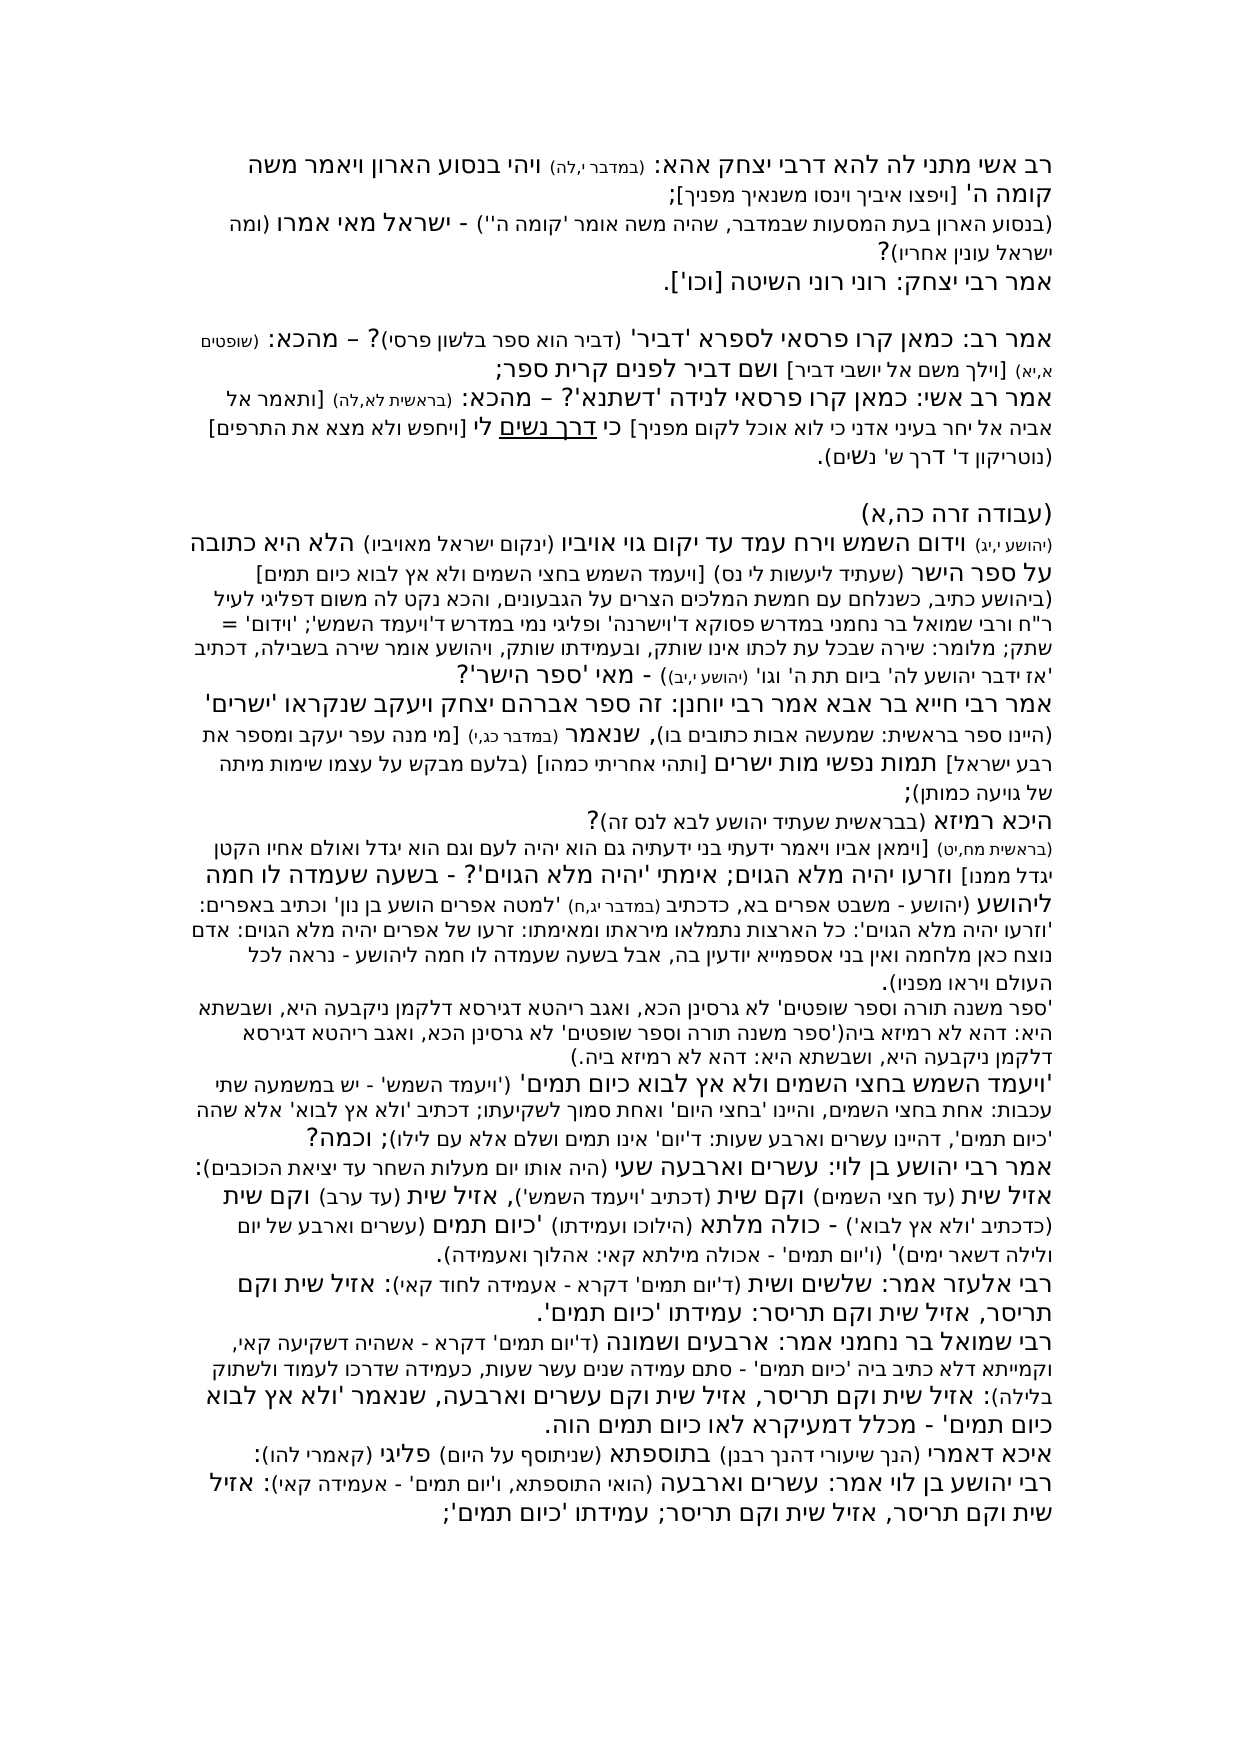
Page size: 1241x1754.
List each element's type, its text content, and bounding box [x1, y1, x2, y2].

text 'ספר משנה תורה וספר שופטים' לא גרסינן הכא, ואגב ריהטא דגירסא דלקמן ניקבעה היא, ושבשתא היא: דהא לא רמיזא ביה('ספר משנה תורה וספר שופטים' לא גרסינן הכא, ואגב ריהטא דגירסא דלקמן ניקבעה היא, ושבשתא היא: דהא לא רמיזא ביה.) [187, 996, 1053, 1069]
text אמר רבי חייא בר אבא אמר רבי יוחנן: זה ספר אברהם יצחק ויעקב שנקראו 'ישרים' (היינו ספר בראשית: שמעשה אבות כתובים בו), שנאמר (במדבר כג,י) [מי מנה עפר יעקב ומספר את רבע ישראל] תמות נפשי מות ישרים [ותהי אחריתי כמהו] (בלעם מבקש על עצמו שימות מיתה של גויעה כמותן); [187, 689, 1053, 806]
text איכא דאמרי (הנך שיעורי דהנך רבנן) בתוספתא (שניתוסף על היום) פליגי (קאמרי להו): [187, 1439, 1053, 1468]
text אמר רב אשי: כמאן קרו פרסאי לנידה 'דשתנא'? – מהכא: (בראשית לא,לה) [ותאמר אל אביה אל יחר בעיני אדני כי לוא אוכל לקום מפניך] כי דרך נשים לי [ויחפש ולא מצא את התרפים] (נוטריקון ד' דרך ש' נשים). [187, 383, 1053, 471]
text (עבודה זרה כה,א) [187, 499, 1053, 529]
text אמר רב: כמאן קרו פרסאי לספרא 'דביר' (דביר הוא ספר בלשון פרסי)? – מהכא: (שופטים א,יא) [וילך משם אל יושבי דביר] ושם דביר לפנים קרית ספר; [187, 325, 1053, 383]
text (בנסוע הארון בעת המסעות שבמדבר, שהיה משה אומר 'קומה ה'') - ישראל מאי אמרו (ומה ישראל עונין אחריו)? [187, 208, 1053, 267]
text (בראשית מח,יט) [וימאן אביו ויאמר ידעתי בני ידעתיה גם הוא יהיה לעם וגם הוא יגדל ואולם אחיו הקטן יגדל ממנו] וזרעו יהיה מלא הגוים; אימתי 'יהיה מלא הגוים'? - בשעה שעמדה לו חמה ליהושע (יהושע - משבט אפרים בא, כדכתיב (במדבר יג,ח) 'למטה אפרים הושע בן נון' וכתיב באפרים: 'וזרעו יהיה מלא הגוים': כל הארצות נתמלאו מיראתו ומאימתו: זרעו של אפרים יהיה מלא הגוים: אדם נוצח כאן מלחמה ואין בני אספמייא יודעין בה, אבל בשעה שעמדה לו חמה ליהושע - נראה לכל העולם ויראו מפניו). [187, 836, 1053, 996]
text אמר רבי יהושע בן לוי: עשרים וארבעה שעי (היה אותו יום מעלות השחר עד יציאת הכוכבים): אזיל שית (עד חצי השמים) וקם שית (דכתיב 'ויעמד השמש'), אזיל שית (עד ערב) וקם שית (כדכתיב 'ולא אץ לבוא') - כולה מלתא (הילוכו ועמידתו) 'כיום תמים (עשרים וארבע של יום ולילה דשאר ימים)' (ו'יום תמים' - אכולה מילתא קאי: אהלוך ואעמידה). [187, 1152, 1053, 1269]
text היכא רמיזא (בבראשית שעתיד יהושע לבא לנס זה)? [187, 806, 1053, 836]
text רבי יהושע בן לוי אמר: עשרים וארבעה (הואי התוספתא, ו'יום תמים' - אעמידה קאי): אזיל שית וקם תריסר, אזיל שית וקם תריסר; עמידתו 'כיום תמים'; [187, 1468, 1053, 1527]
text רב אשי מתני לה להא דרבי יצחק אהא: (במדבר י,לה) ויהי בנסוע הארון ויאמר משה קומה ה' [ויפצו איביך וינסו משנאיך מפניך]; [187, 150, 1053, 208]
text 'ויעמד השמש בחצי השמים ולא אץ לבוא כיום תמים' ('ויעמד השמש' - יש במשמעה שתי עכבות: אחת בחצי השמים, והיינו 'בחצי היום' ואחת סמוך לשקיעתו; דכתיב 'ולא אץ לבוא' אלא שהה 'כיום תמים', דהיינו עשרים וארבע שעות: ד'יום' אינו תמים ושלם אלא עם לילו); וכמה? [187, 1069, 1053, 1152]
text רבי אלעזר אמר: שלשים ושית (ד'יום תמים' דקרא - אעמידה לחוד קאי): אזיל שית וקם תריסר, אזיל שית וקם תריסר: עמידתו 'כיום תמים'. [187, 1269, 1053, 1327]
text רבי שמואל בר נחמני אמר: ארבעים ושמונה (ד'יום תמים' דקרא - אשהיה דשקיעה קאי, וקמייתא דלא כתיב ביה 'כיום תמים' - סתם עמידה שנים עשר שעות, כעמידה שדרכו לעמוד ולשתוק בלילה): אזיל שית וקם תריסר, אזיל שית וקם עשרים וארבעה, שנאמר 'ולא אץ לבוא כיום תמים' - מכלל דמעיקרא לאו כיום תמים הוה. [187, 1327, 1053, 1439]
text (יהושע י,יג) וידום השמש וירח עמד עד יקום גוי אויביו (ינקום ישראל מאויביו) הלא היא כתובה על ספר הישר (שעתיד ליעשות לי נס) [ויעמד השמש בחצי השמים ולא אץ לבוא כיום תמים] (ביהושע כתיב, כשנלחם עם חמשת המלכים הצרים על הגבעונים, והכא נקט לה משום דפליגי לעיל ר"ח ורבי שמואל בר נחמני במדרש פסוקא ד'וישרנה' ופליגי נמי במדרש ד'ויעמד השמש'; 'וידום' = שתק; מלומר: שירה שבכל עת לכתו אינו שותק, ובעמידתו שותק, ויהושע אומר שירה בשבילה, דכתיב 'אז ידבר יהושע לה' ביום תת ה' וגו' (יהושע י,יב)) - מאי 'ספר הישר'? [187, 529, 1053, 689]
text אמר רבי יצחק: רוני רוני השיטה [וכו']. [187, 267, 1053, 296]
